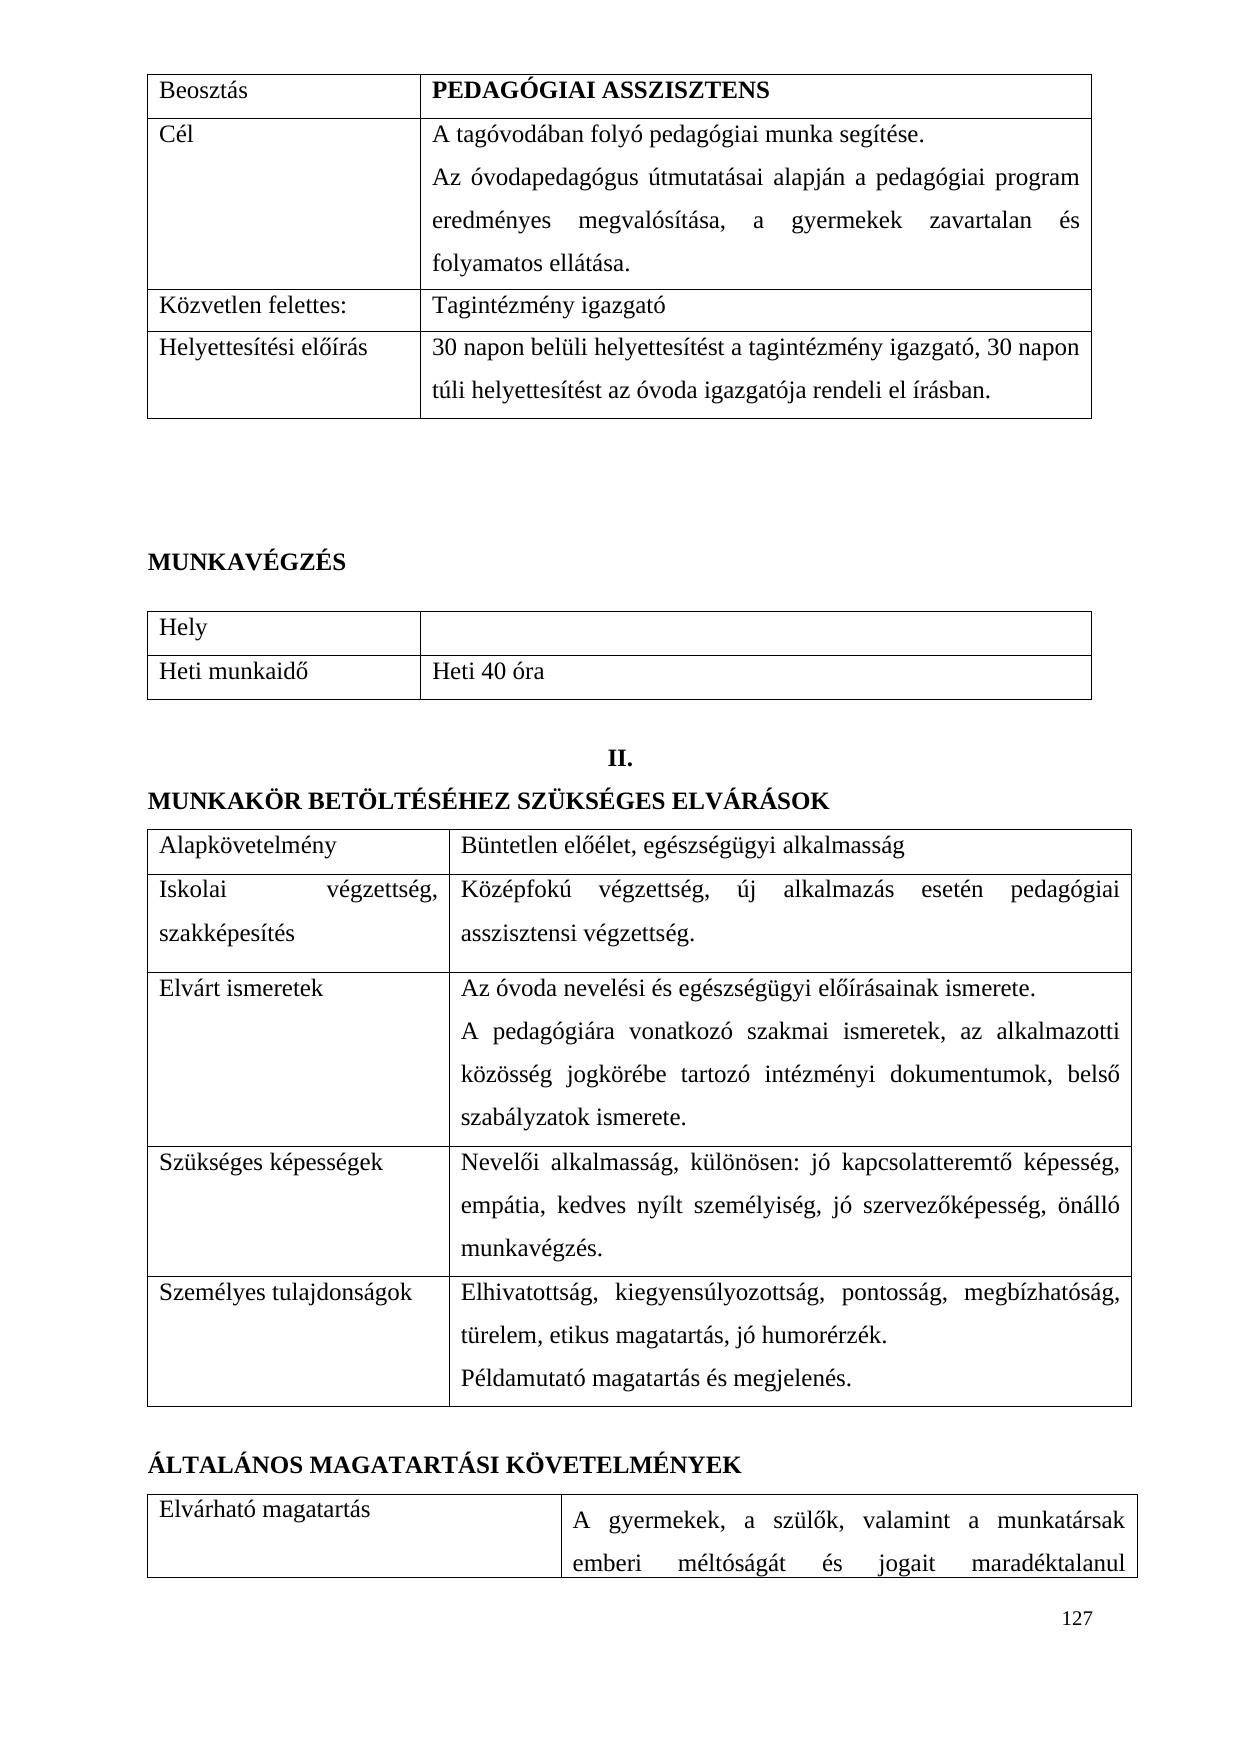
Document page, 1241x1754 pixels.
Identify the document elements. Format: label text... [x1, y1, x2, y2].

table_cell A tagóvodában folyó pedagógiai munka segítése. Az óvodapedagógus útmutatásai alapján a pedagógiai program eredményes megvalósítása, a gyermekek zavartalan és folyamatos ellátása. [421, 119, 1091, 289]
table_cell Helyettesítési előírás [148, 332, 420, 418]
text MUNKAKÖR BETÖLTÉSÉHEZ SZÜKSÉGES ELVÁRÁSOK [148, 786, 1093, 815]
table_header Elvárható magatartás [148, 1495, 561, 1577]
text II. [148, 743, 1093, 772]
text MUNKAVÉGZÉS [148, 547, 1093, 576]
table_header PEDAGÓGIAI ASSZISZTENS [421, 75, 1091, 118]
table_cell Közvetlen felettes: [148, 290, 420, 331]
table_header [421, 612, 1091, 655]
table_cell Elvárt ismeretek [148, 973, 449, 1146]
table_cell Személyes tulajdonságok [148, 1277, 449, 1406]
table_cell Középfokú végzettség, új alkalmazás esetén pedagógiai asszisztensi végzettség. [450, 875, 1131, 972]
table_cell Az óvoda nevelési és egészségügyi előírásainak ismerete. A pedagógiára vonatkozó szakmai ismeretek, az alkalmazotti közösség jogkörébe tartozó intézményi dokumentumok, belső szabályzatok ismerete. [450, 973, 1131, 1146]
table_cell Nevelői alkalmasság, különösen: jó kapcsolatteremtő képesség, empátia, kedves nyílt személyiség, jó szervezőképesség, önálló munkavégzés. [450, 1147, 1131, 1276]
table_header Alapkövetelmény [148, 830, 449, 873]
table_cell Heti munkaidő [148, 656, 420, 699]
table_cell Elhivatottság, kiegyensúlyozottság, pontosság, megbízhatóság, türelem, etikus magatartás, jó humorérzék. Példamutató magatartás és megjelenés. [450, 1277, 1131, 1406]
table_cell Szükséges képességek [148, 1147, 449, 1276]
table_cell Heti 40 óra [421, 656, 1091, 699]
table_header Hely [148, 612, 420, 655]
table_cell Iskolai végzettség, szakképesítés [148, 875, 449, 972]
table_header A gyermekek, a szülők, valamint a munkatársak emberi méltóságát és jogait maradéktalanul [562, 1495, 1137, 1577]
table_cell 30 napon belüli helyettesítést a tagintézmény igazgató, 30 napon túli helyettesítést az óvoda igazgatója rendeli el írásban. [421, 332, 1091, 418]
table_cell Tagintézmény igazgató [421, 290, 1091, 331]
text ÁLTALÁNOS MAGATARTÁSI KÖVETELMÉNYEK [148, 1450, 1093, 1479]
table_header Beosztás [148, 75, 420, 118]
table_header Büntetlen előélet, egészségügyi alkalmasság [450, 830, 1131, 873]
table_cell Cél [148, 119, 420, 289]
